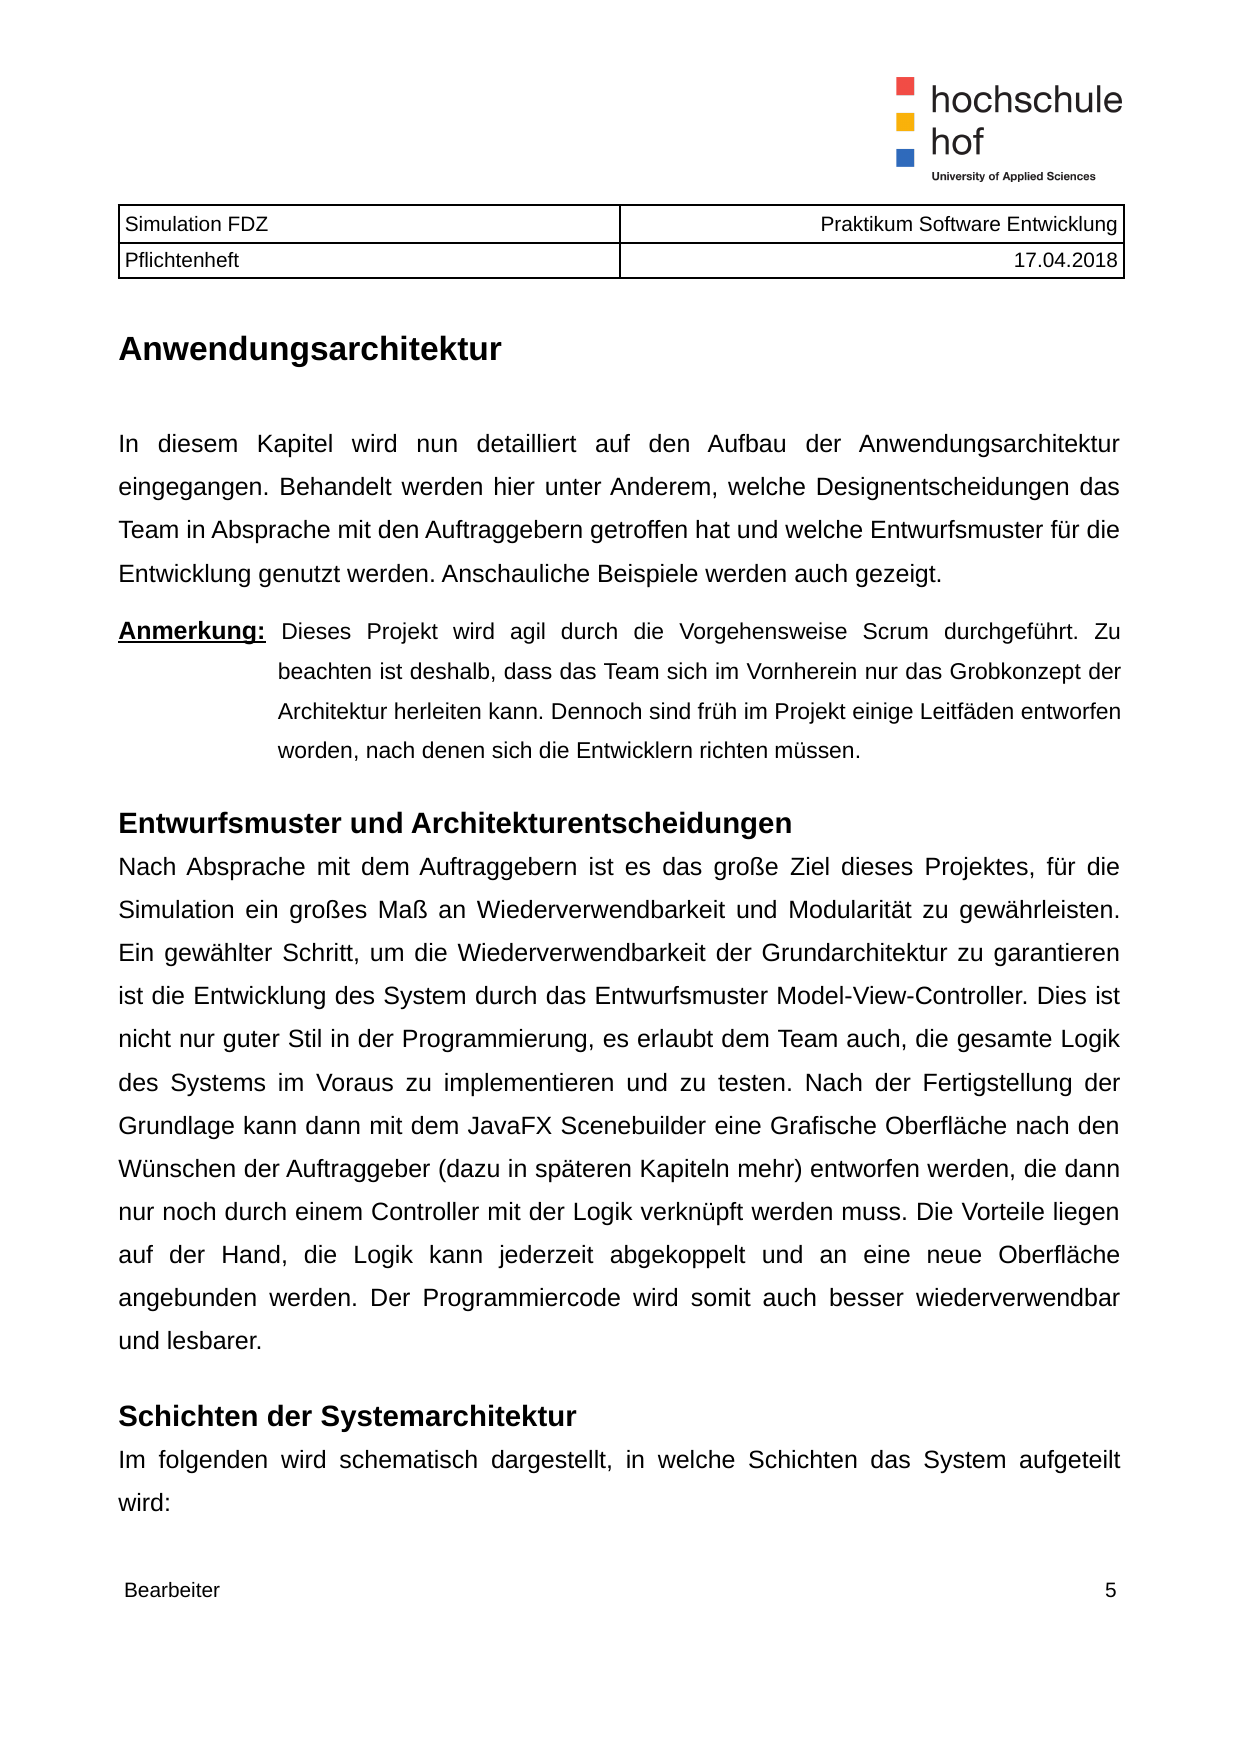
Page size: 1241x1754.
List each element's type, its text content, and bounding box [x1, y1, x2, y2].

text In diesem Kapitel wird nun detailliert auf den Aufbau der Anwendungsarchitektur eingegangen. Behandelt werden hier unter Anderem, welche Designentscheidungen das Team in Absprache mit den Auftraggebern getroffen hat und welche Entwurfsmuster für die Entwicklung genutzt werden. Anschauliche Beispiele werden auch gezeigt. [118, 429, 1122, 587]
text Im folgenden wird schematisch dargestellt, in welche Schichten das System aufgeteilt wird: [118, 1445, 1122, 1517]
subtitle Entwurfsmuster und Architekturentscheidungen [118, 806, 1122, 839]
picture [896, 77, 1122, 182]
text Anmerkung: Dieses Projekt wird agil durch die Vorgehensweise Scrum durchgeführt. Zu beachten ist deshalb, dass das Team sich im Vornherein nur das Grobkonzept der Architektur herleiten kann. Dennoch sind früh im Projekt einige Leitfäden entworfen worden, nach denen sich die Entwicklern richten müssen. [118, 616, 1122, 763]
subtitle Schichten der Systemarchitektur [118, 1399, 1122, 1432]
subtitle Anwendungsarchitektur [118, 329, 1122, 368]
text Nach Absprache mit dem Auftraggebern ist es das große Ziel dieses Projektes, für die Simulation ein großes Maß an Wiederverwendbarkeit und Modularität zu gewährleisten. Ein gewählter Schritt, um die Wiederverwendbarkeit der Grundarchitektur zu garantieren ist die Entwicklung des System durch das Entwurfsmuster Model-View-Controller. Dies ist nicht nur guter Stil in der Programmierung, es erlaubt dem Team auch, die gesamte Logik des Systems im Voraus zu implementieren und zu testen. Nach der Fertigstellung der Grundlage kann dann mit dem JavaFX Scenebuilder eine Grafische Oberfläche nach den Wünschen der Auftraggeber (dazu in späteren Kapiteln mehr) entworfen werden, die dann nur noch durch einem Controller mit der Logik verknüpft werden muss. Die Vorteile liegen auf der Hand, die Logik kann jederzeit abgekoppelt und an eine neue Oberfläche angebunden werden. Der Programmiercode wird somit auch besser wiederverwendbar und lesbarer. [118, 852, 1122, 1355]
